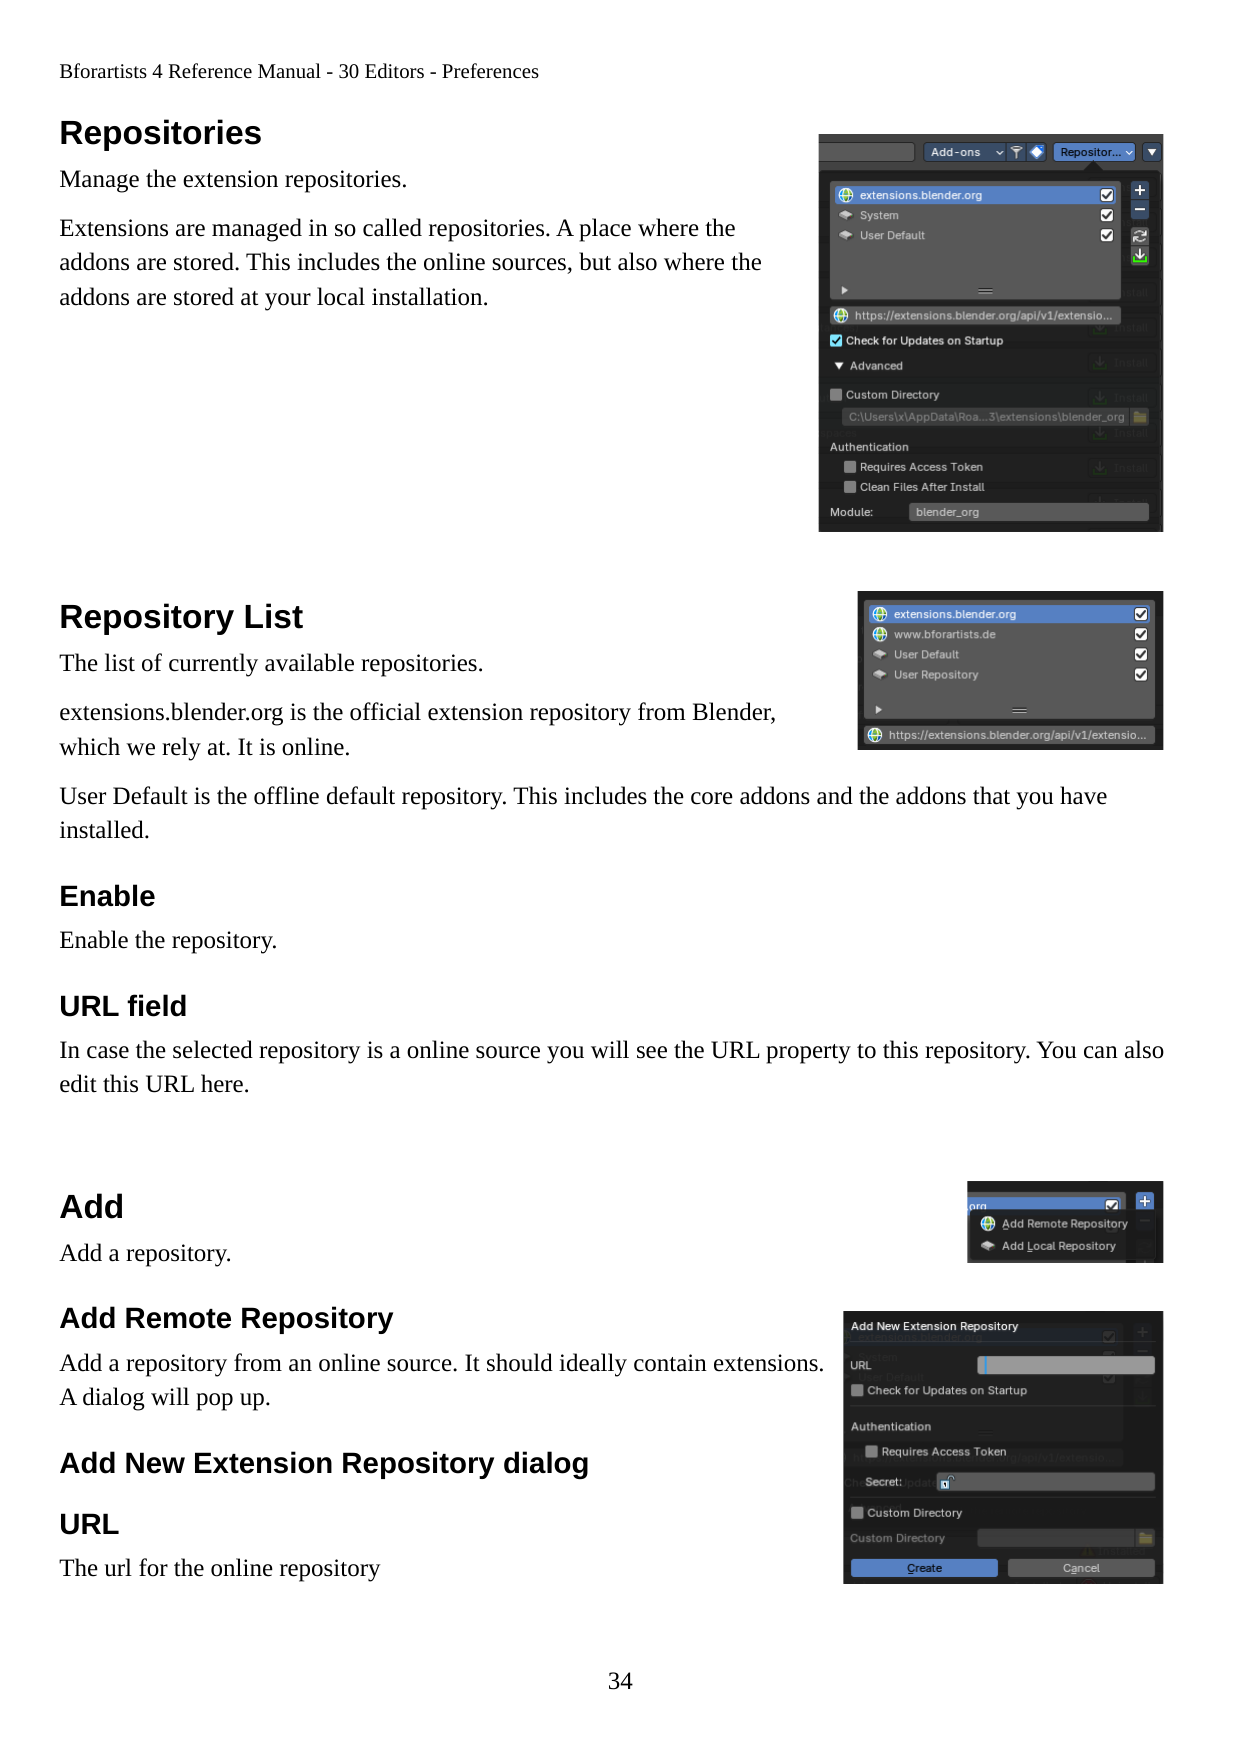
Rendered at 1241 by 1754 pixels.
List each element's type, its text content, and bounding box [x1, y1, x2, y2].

text Manage the extension repositories. [59, 164, 818, 192]
subtitle Add Remote Repository [59, 1301, 1181, 1335]
subtitle URL [59, 1507, 843, 1540]
subtitle URL field [59, 989, 1181, 1022]
subtitle Add New Extension Repository dialog [59, 1446, 843, 1479]
picture [843, 1311, 1164, 1584]
text Add a repository from an online source. It should ideally contain extensions. A dialog will pop up. [59, 1348, 843, 1411]
text The url for the online repository [59, 1553, 843, 1582]
subtitle Repository List [59, 597, 857, 636]
subtitle [1164, 1507, 1181, 1540]
text Enable the repository. [59, 925, 1181, 954]
text In case the selected repository is a online source you will see the URL property to this repository. You can also edit this URL here. [59, 1035, 1181, 1098]
subtitle Add [59, 1187, 967, 1225]
picture [967, 1181, 1164, 1263]
subtitle [1164, 1187, 1181, 1225]
subtitle Enable [59, 879, 1181, 913]
picture [857, 591, 1164, 750]
text Extensions are managed in so called repositories. A place where the addons are stored. This includes the online sources, but also where the addons are stored at your local installation. [59, 213, 818, 311]
text The list of currently available repositories. [59, 648, 857, 677]
subtitle [1164, 597, 1181, 636]
subtitle Repositories [59, 113, 1181, 151]
picture [818, 133, 1164, 532]
text Add a repository. [59, 1238, 1181, 1267]
text extensions.blender.org is the official extension repository from Blender, which we rely at. It is online. [59, 697, 1181, 760]
text User Default is the offline default repository. This includes the core addons and the addons that you have installed. [59, 781, 1181, 844]
